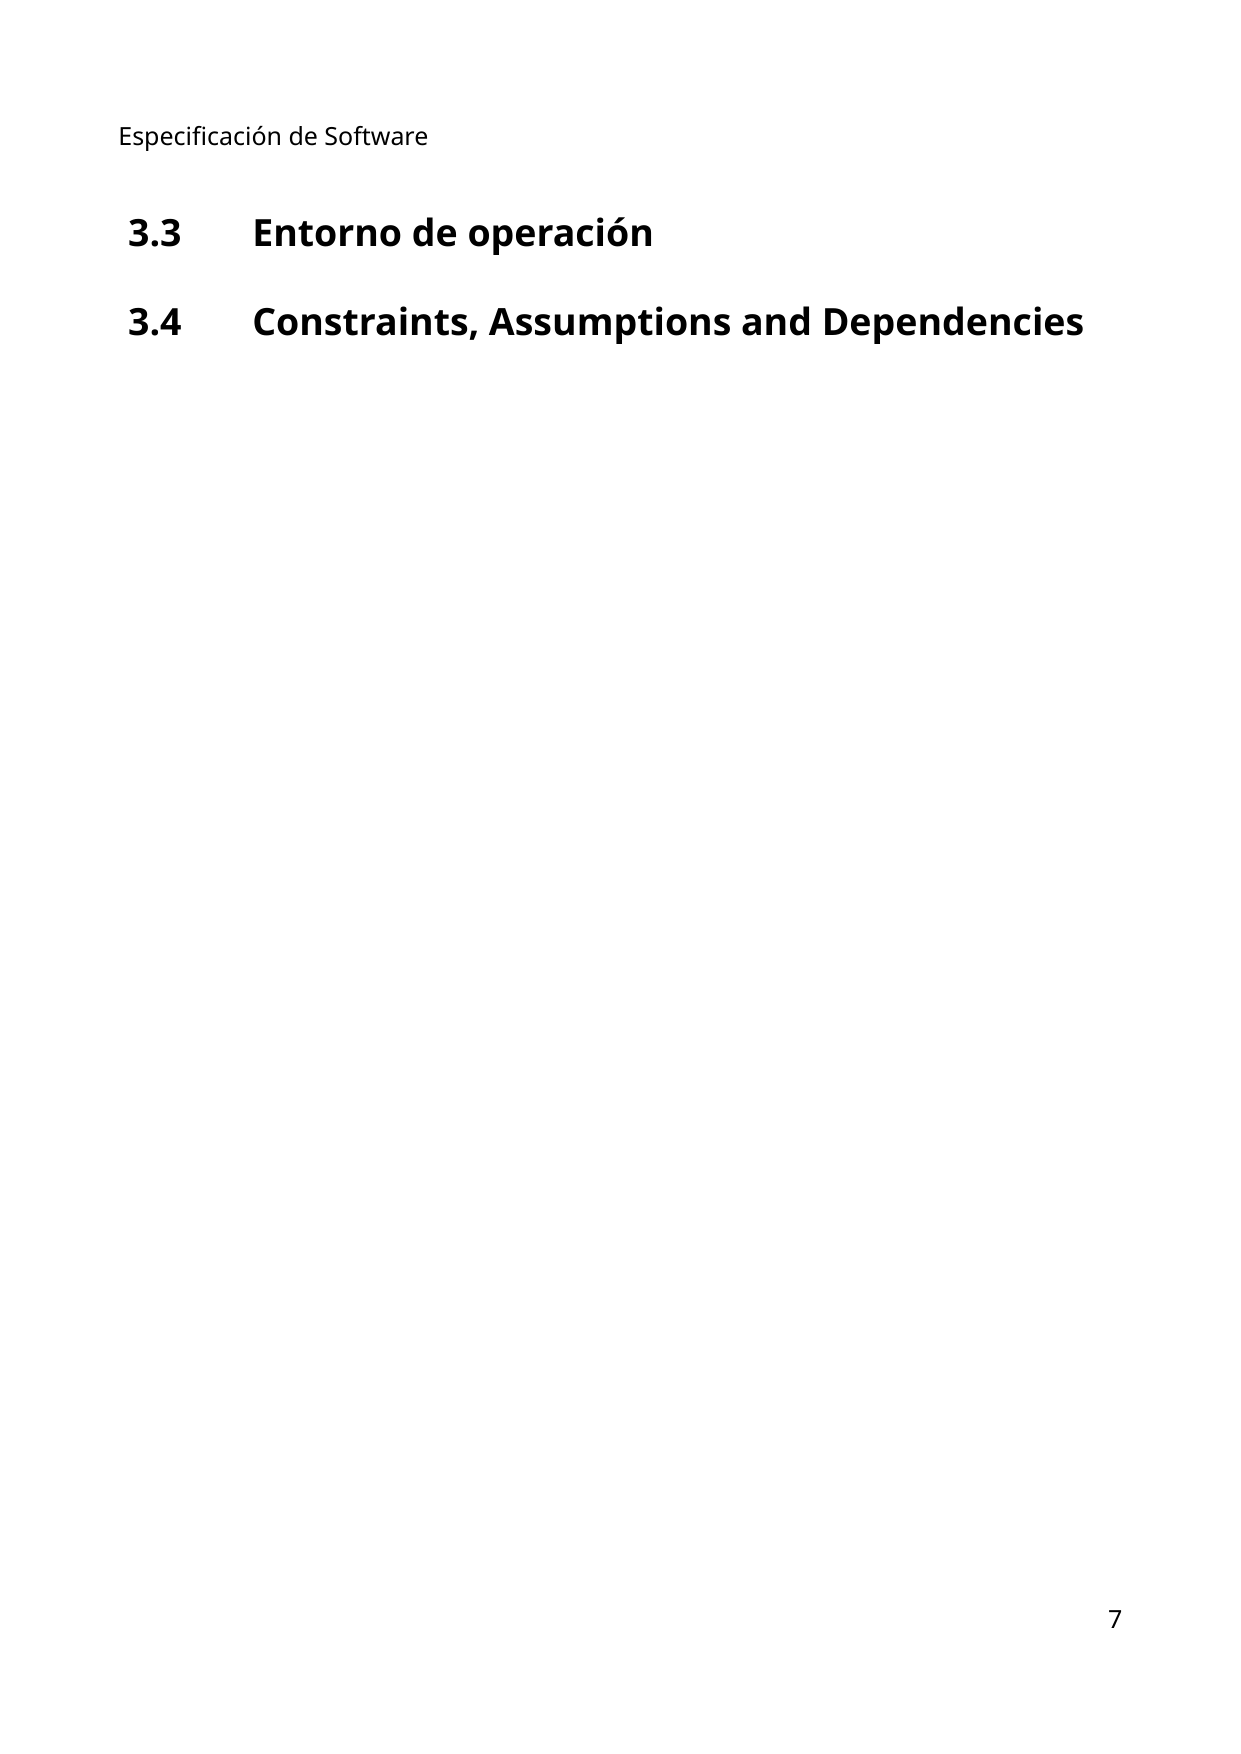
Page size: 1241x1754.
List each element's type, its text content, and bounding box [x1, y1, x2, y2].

subtitle Entorno de operación [118, 207, 1122, 258]
subtitle Constraints, Assumptions and Dependencies [118, 295, 1122, 346]
